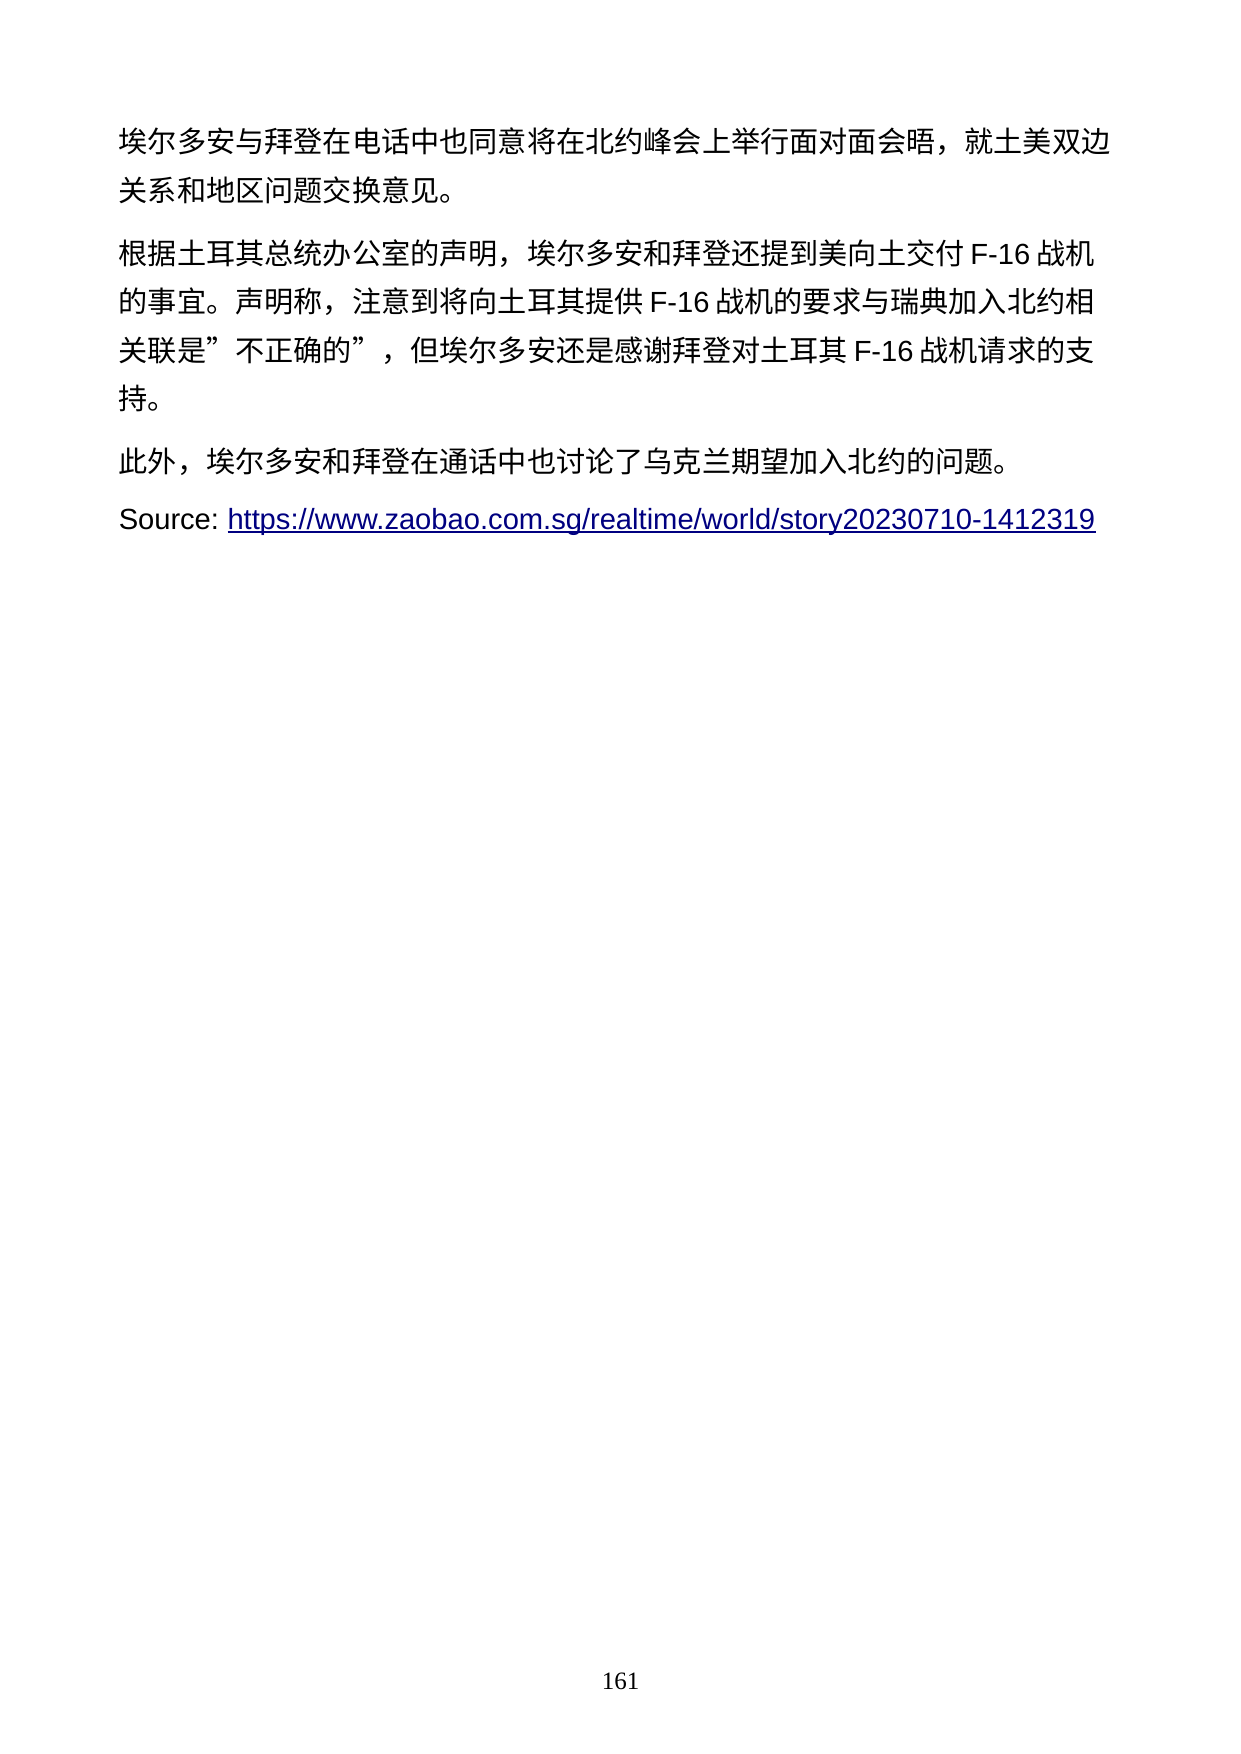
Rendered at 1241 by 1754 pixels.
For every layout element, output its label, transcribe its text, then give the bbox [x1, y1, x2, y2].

text 此外，埃尔多安和拜登在通话中也讨论了乌克兰期望加入北约的问题。 [118, 439, 1122, 481]
text 根据土耳其总统办公室的声明，埃尔多安和拜登还提到美向土交付F-16战机的事宜。声明称，注意到将向土耳其提供F-16战机的要求与瑞典加入北约相关联是”不正确的”，但埃尔多安还是感谢拜登对土耳其F-16战机请求的支持。 [118, 230, 1122, 418]
text 埃尔多安与拜登在电话中也同意将在北约峰会上举行面对面会晤，就土美双边关系和地区问题交换意见。 [118, 118, 1122, 209]
text Source: https://www.zaobao.com.sg/realtime/world/story20230710-1412319 [118, 502, 1122, 536]
